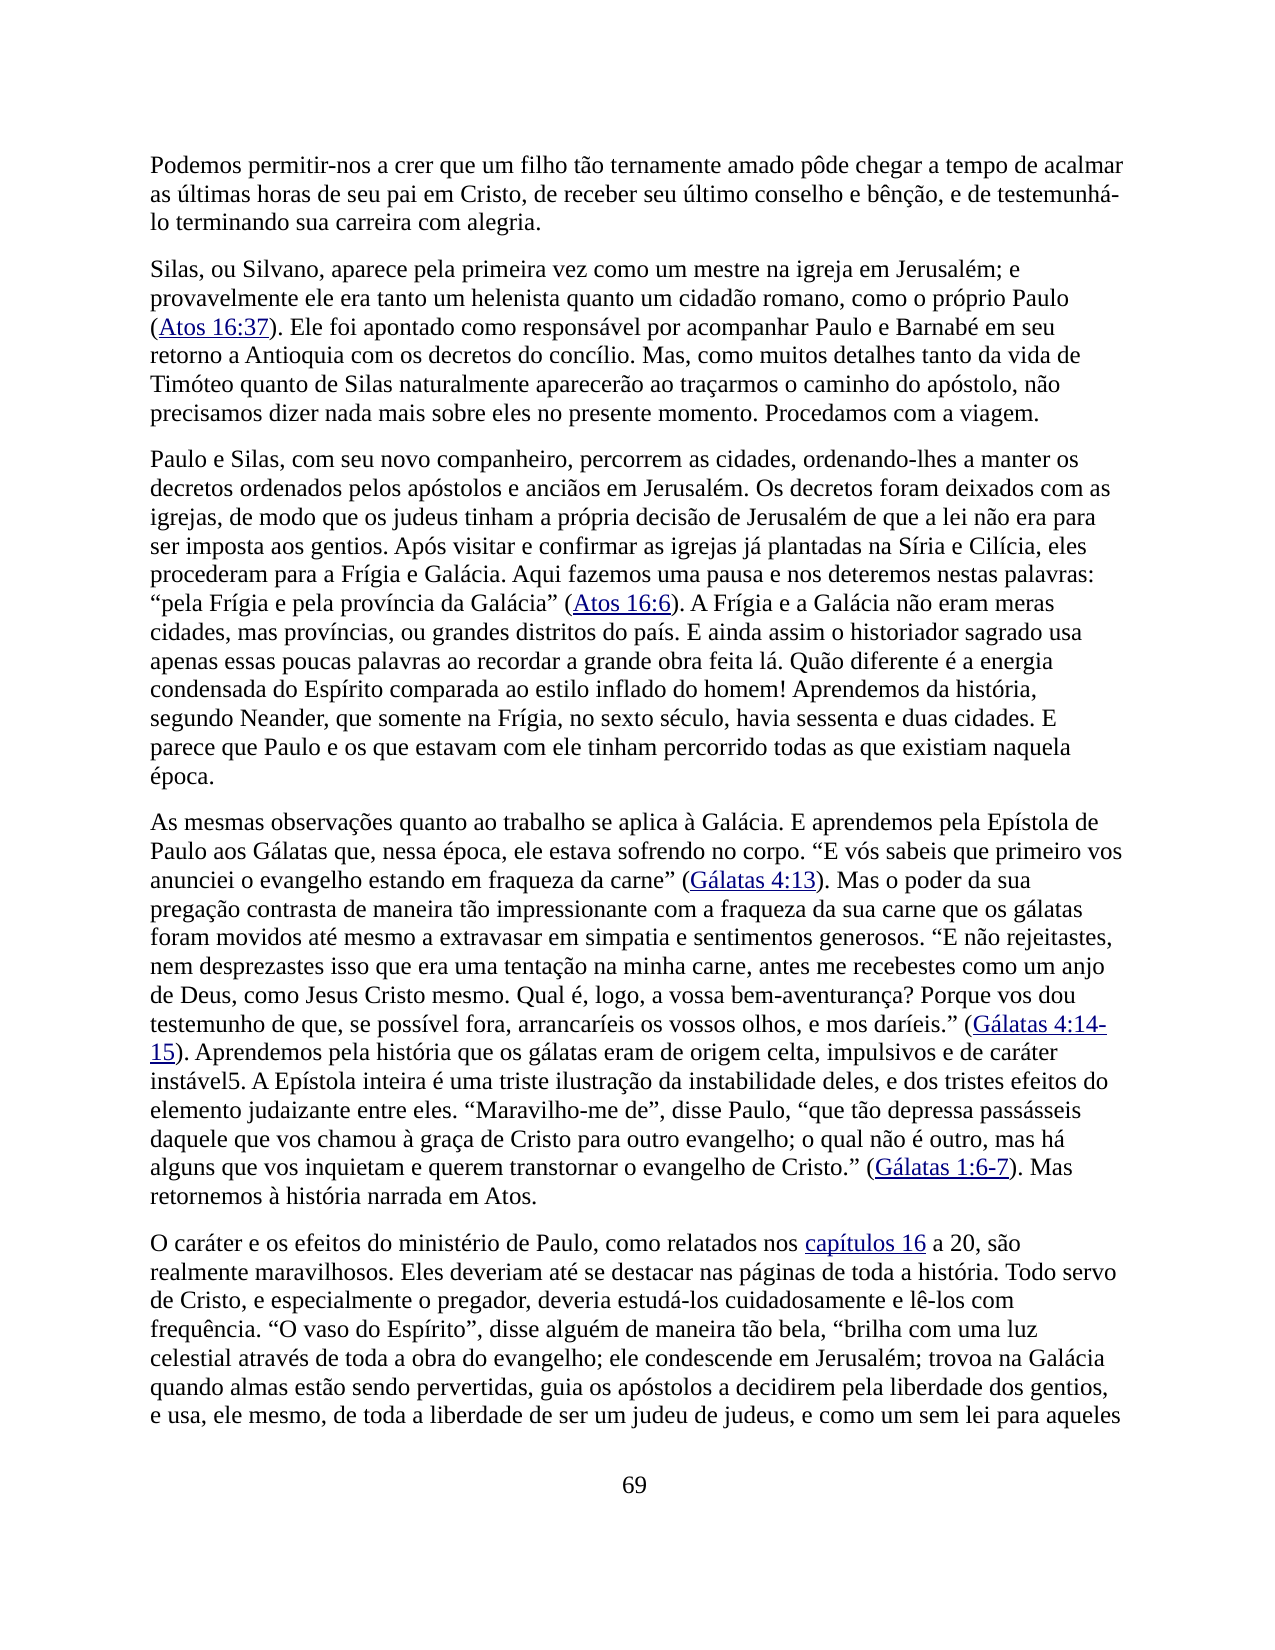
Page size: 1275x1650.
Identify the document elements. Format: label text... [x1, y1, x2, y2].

text Podemos permitir-nos a crer que um filho tão ternamente amado pôde chegar a tempo de acalmar as últimas horas de seu pai em Cristo, de receber seu último conselho e bênção, e de testemunhá-lo terminando sua carreira com alegria. [150, 150, 1125, 236]
text Silas, ou Silvano, aparece pela primeira vez como um mestre na igreja em Jerusalém; e provavelmente ele era tanto um helenista quanto um cidadão romano, como o próprio Paulo (Atos 16:37). Ele foi apontado como responsável por acompanhar Paulo e Barnabé em seu retorno a Antioquia com os decretos do concílio. Mas, como muitos detalhes tanto da vida de Timóteo quanto de Silas naturalmente aparecerão ao traçarmos o caminho do apóstolo, não precisamos dizer nada mais sobre eles no presente momento. Procedamos com a viagem. [150, 254, 1125, 427]
text As mesmas observações quanto ao trabalho se aplica à Galácia. E aprendemos pela Epístola de Paulo aos Gálatas que, nessa época, ele estava sofrendo no corpo. “E vós sabeis que primeiro vos anunciei o evangelho estando em fraqueza da carne” (Gálatas 4:13). Mas o poder da sua pregação contrasta de maneira tão impressionante com a fraqueza da sua carne que os gálatas foram movidos até mesmo a extravasar em simpatia e sentimentos generosos. “E não rejeitastes, nem desprezastes isso que era uma tentação na minha carne, antes me recebestes como um anjo de Deus, como Jesus Cristo mesmo. Qual é, logo, a vossa bem-aventurança? Porque vos dou testemunho de que, se possível fora, arrancaríeis os vossos olhos, e mos daríeis.” (Gálatas 4:14-15). Aprendemos pela história que os gálatas eram de origem celta, impulsivos e de caráter instável5. A Epístola inteira é uma triste ilustração da instabilidade deles, e dos tristes efeitos do elemento judaizante entre eles. “Maravilho-me de”, disse Paulo, “que tão depressa passásseis daquele que vos chamou à graça de Cristo para outro evangelho; o qual não é outro, mas há alguns que vos inquietam e querem transtornar o evangelho de Cristo.” (Gálatas 1:6-7). Mas retornemos à história narrada em Atos. [150, 807, 1125, 1210]
text O caráter e os efeitos do ministério de Paulo, como relatados nos capítulos 16 a 20, são realmente maravilhosos. Eles deveriam até se destacar nas páginas de toda a história. Todo servo de Cristo, e especialmente o pregador, deveria estudá-los cuidadosamente e lê-los com frequência. “O vaso do Espírito”, disse alguém de maneira tão bela, “brilha com uma luz celestial através de toda a obra do evangelho; ele condescende em Jerusalém; trovoa na Galácia quando almas estão sendo pervertidas, guia os apóstolos a decidirem pela liberdade dos gentios, e usa, ele mesmo, de toda a liberdade de ser um judeu de judeus, e como um sem lei para aqueles [150, 1228, 1125, 1429]
text Paulo e Silas, com seu novo companheiro, percorrem as cidades, ordenando-lhes a manter os decretos ordenados pelos apóstolos e anciãos em Jerusalém. Os decretos foram deixados com as igrejas, de modo que os judeus tinham a própria decisão de Jerusalém de que a lei não era para ser imposta aos gentios. Após visitar e confirmar as igrejas já plantadas na Síria e Cilícia, eles procederam para a Frígia e Galácia. Aqui fazemos uma pausa e nos deteremos nestas palavras: “pela Frígia e pela província da Galácia” (Atos 16:6). A Frígia e a Galácia não eram meras cidades, mas províncias, ou grandes distritos do país. E ainda assim o historiador sagrado usa apenas essas poucas palavras ao recordar a grande obra feita lá. Quão diferente é a energia condensada do Espírito comparada ao estilo inflado do homem! Aprendemos da história, segundo Neander, que somente na Frígia, no sexto século, havia sessenta e duas cidades. E parece que Paulo e os que estavam com ele tinham percorrido todas as que existiam naquela época. [150, 444, 1125, 789]
